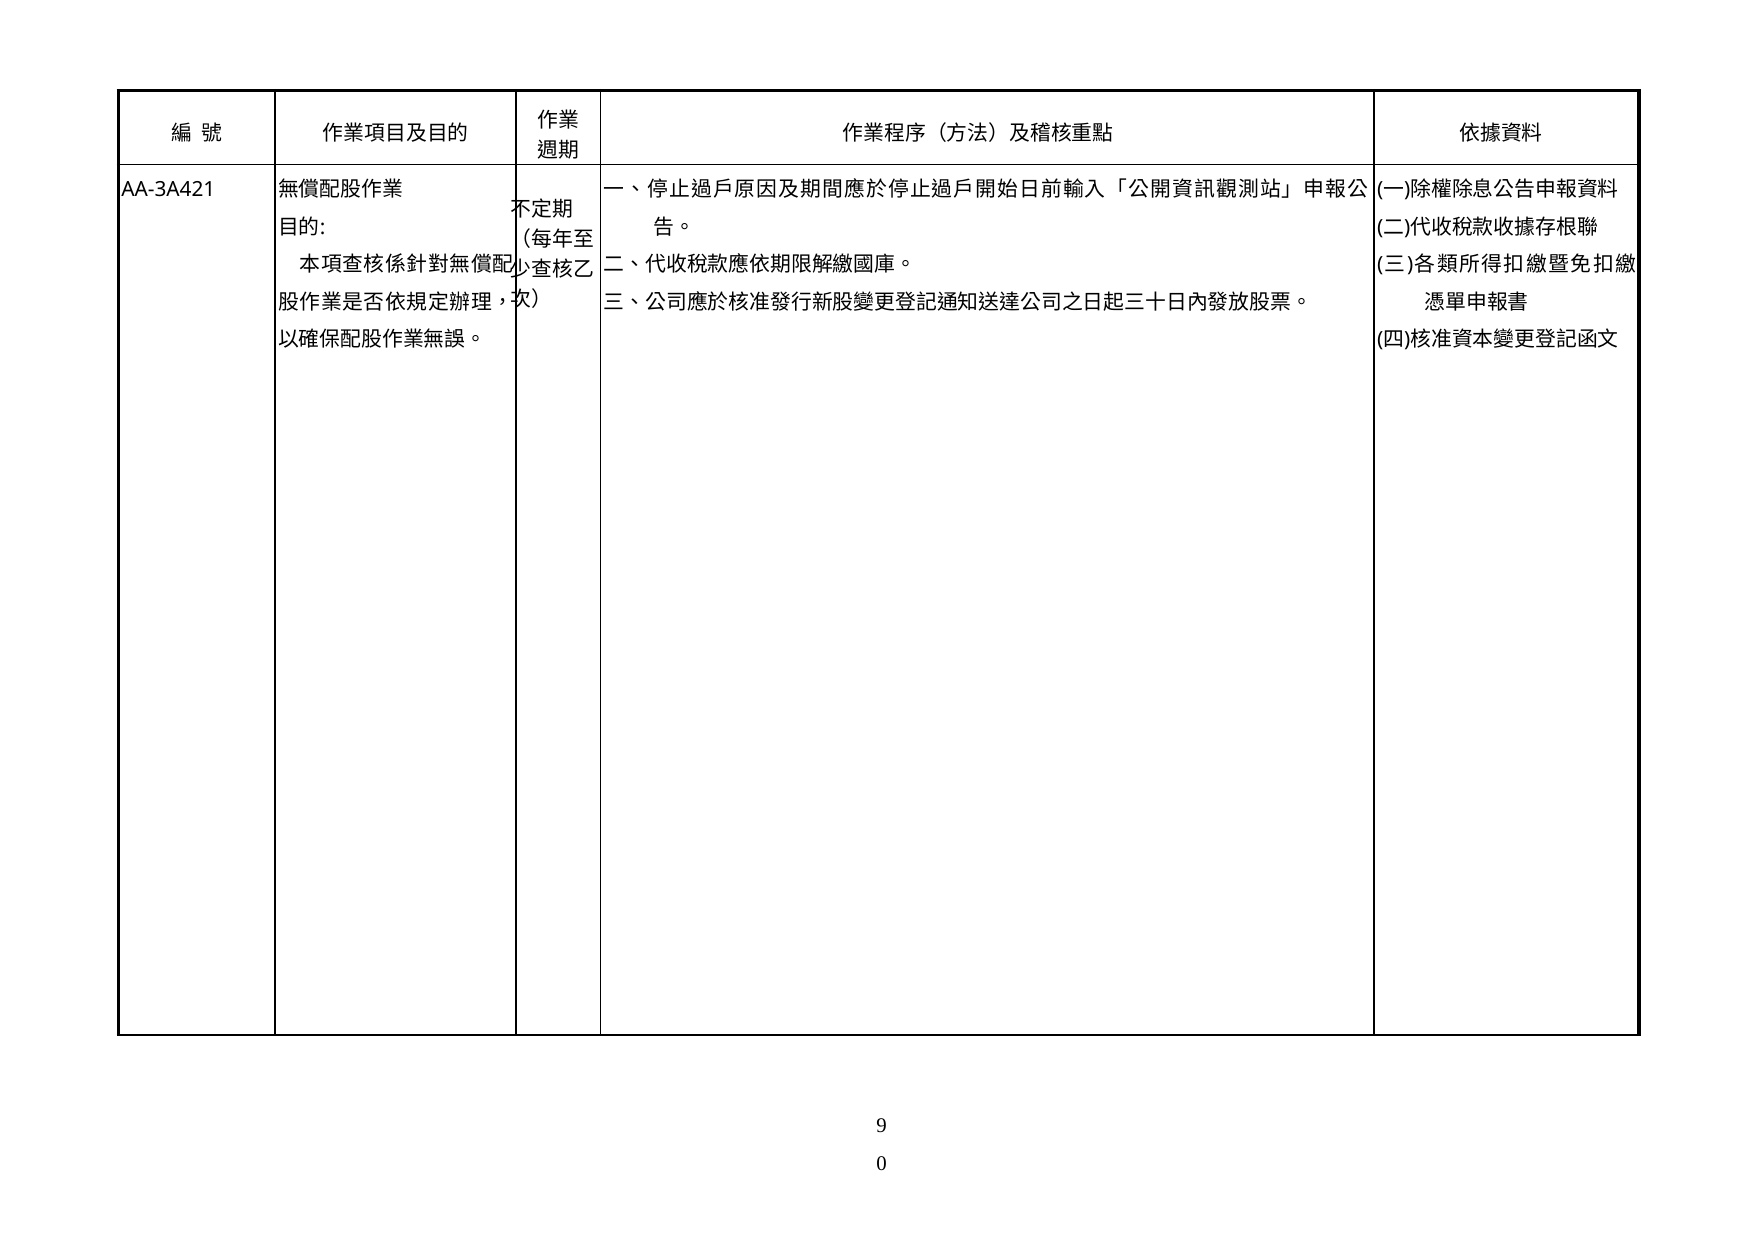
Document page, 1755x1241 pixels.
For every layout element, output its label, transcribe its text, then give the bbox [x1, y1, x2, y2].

table_header 編 號 [120, 92, 274, 164]
table_cell 一、停止過戶原因及期間應於停止過戶開始日前輸入「公開資訊觀測站」申報公告。 二、代收稅款應依期限解繳國庫。 三、公司應於核准發行新股變更登記通知送達公司之日起三十日內發放股票。 [601, 165, 1373, 1034]
table_cell [517, 294, 522, 305]
table_header 作業程序（方法）及稽核重點 [601, 92, 1373, 164]
table_cell AA-3A421 [120, 165, 274, 1034]
table_cell 無償配股作業 目的: 本項查核係針對無償配股作業是否依規定辦理，以確保配股作業無誤。 [276, 165, 515, 1034]
table_header 作業 週期 [517, 92, 600, 164]
table_header 作業項目及目的 [276, 92, 515, 164]
table_header 依據資料 [1375, 92, 1637, 164]
table_cell [517, 165, 600, 1034]
table_cell (一)除權除息公告申報資料 (二)代收稅款收據存根聯 (三)各類所得扣繳暨免扣繳憑單申報書 (四)核准資本變更登記函文 [1375, 165, 1637, 1034]
